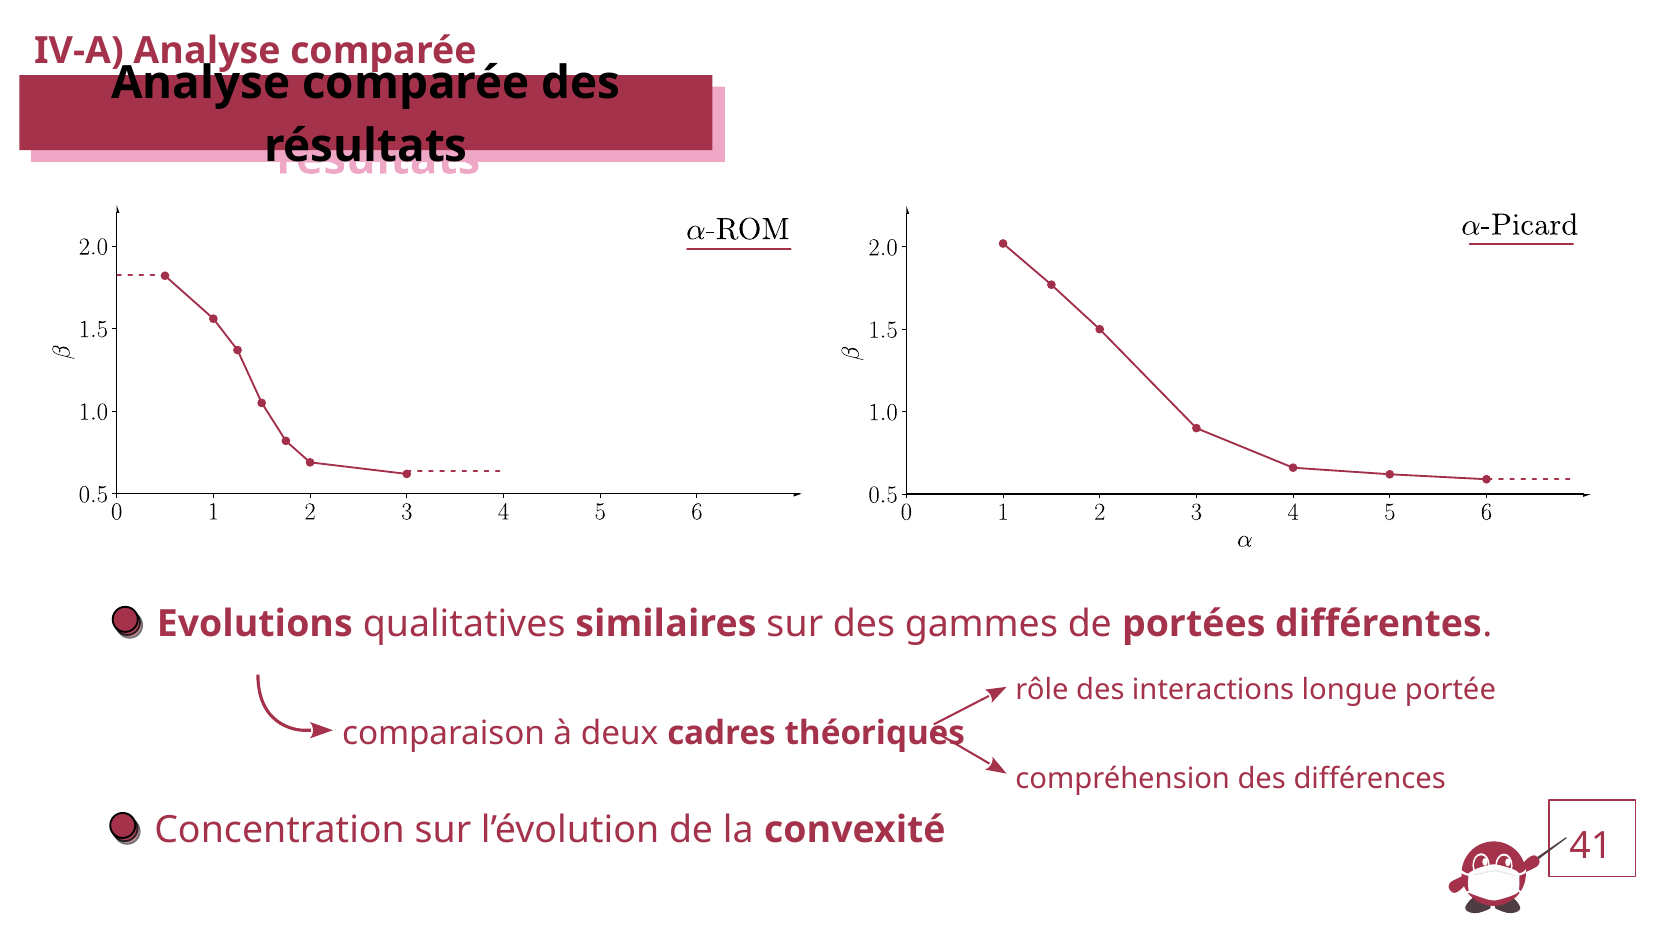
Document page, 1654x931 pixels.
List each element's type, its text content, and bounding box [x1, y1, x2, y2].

text_box IV-A) Analyse comparée [19, 16, 1238, 76]
picture [1448, 799, 1637, 914]
picture [47, 203, 802, 520]
text_box Analyse comparée des résultats [19, 76, 713, 151]
text_box Concentration sur l’évolution de la convexité [94, 795, 905, 855]
text_box [1492, 811, 1654, 887]
text_box rôle des interactions longue portée [1000, 661, 1605, 720]
text_box Evolutions qualitatives similaires sur des gammes de portées différentes. [96, 589, 1403, 649]
text_box comparaison à deux cadres théoriques [327, 701, 934, 761]
text_box compréhension des différences [1000, 749, 1605, 809]
picture [837, 206, 1591, 547]
